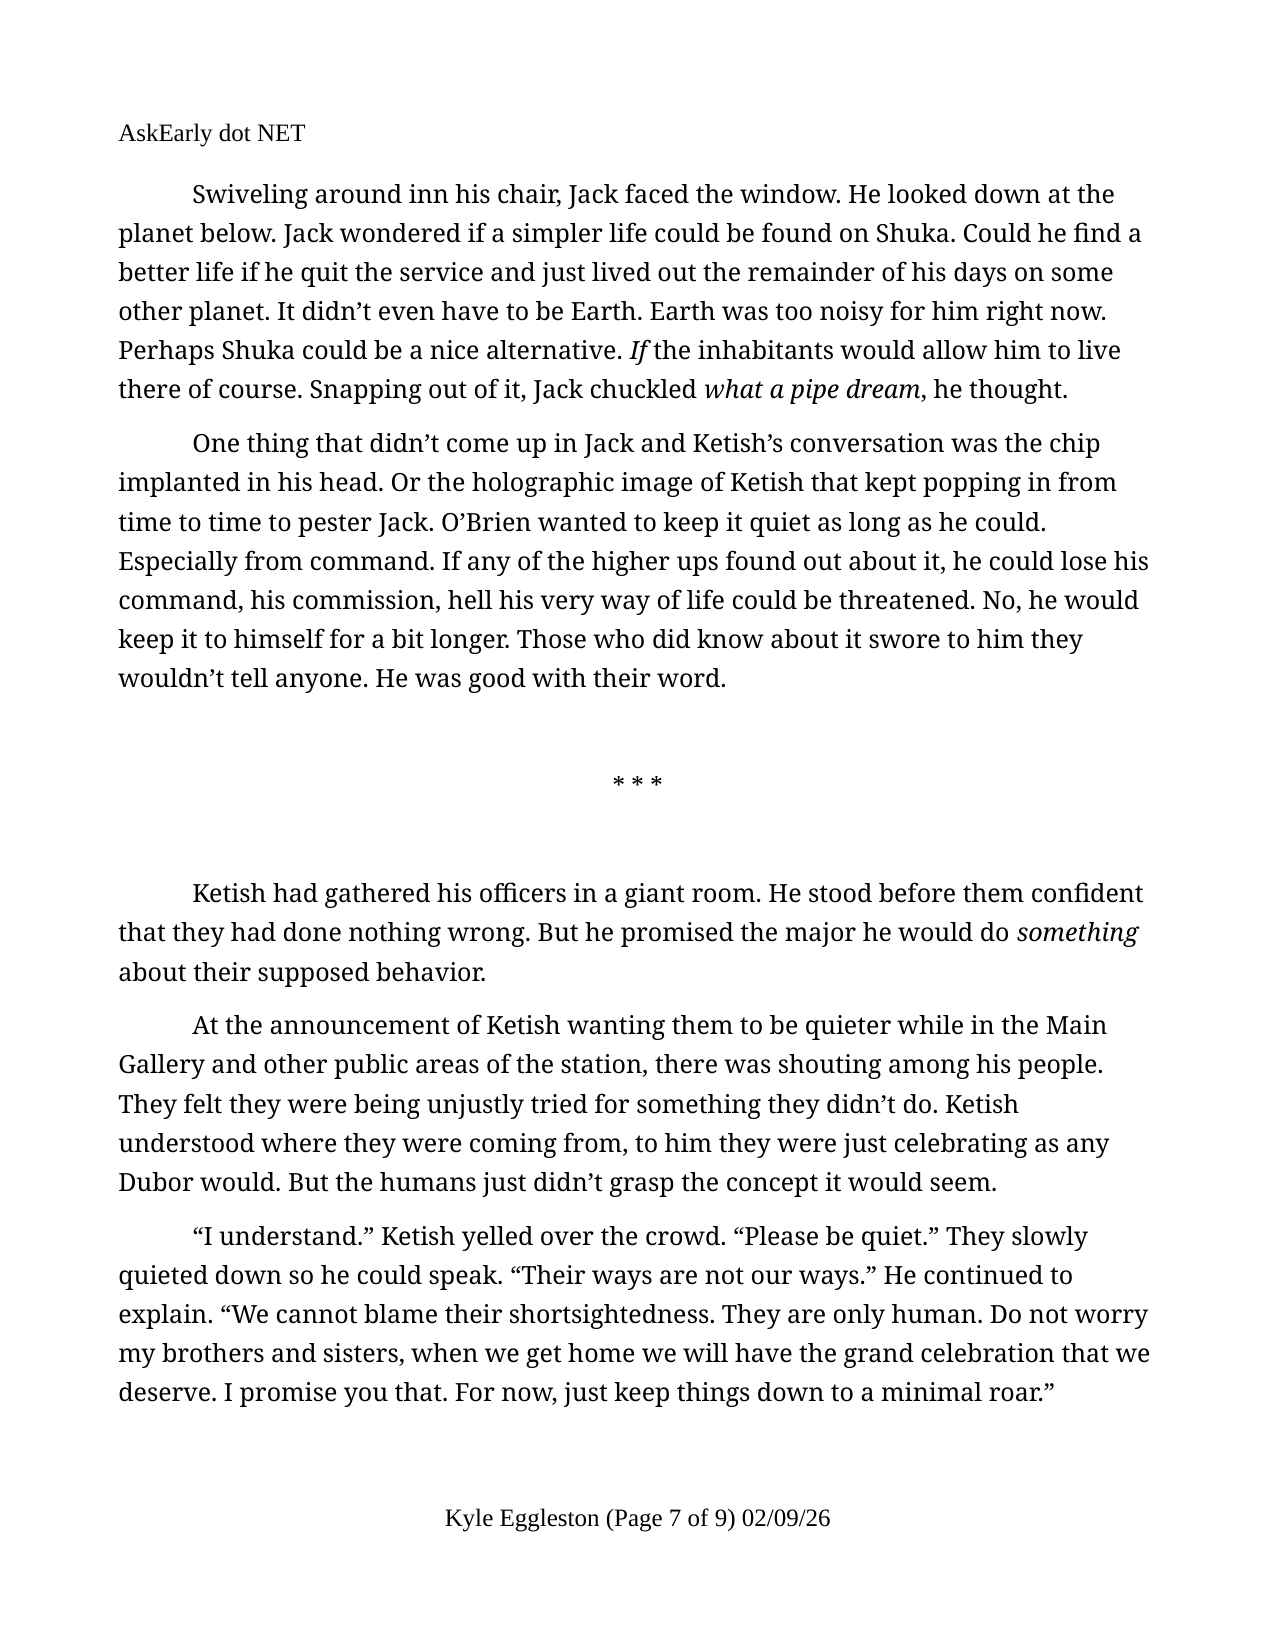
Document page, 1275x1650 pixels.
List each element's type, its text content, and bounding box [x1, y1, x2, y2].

text One thing that didn’t come up in Jack and Ketish’s conversation was the chip implanted in his head. Or the holographic image of Ketish that kept popping in from time to time to pester Jack. O’Brien wanted to keep it quiet as long as he could. Especially from command. If any of the higher ups found out about it, he could lose his command, his commission, hell his very way of life could be threatened. No, he would keep it to himself for a bit longer. Those who did know about it swore to him they wouldn’t tell anyone. He was good with their word. [118, 426, 1157, 695]
text At the announcement of Ketish wanting them to be quieter while in the Main Gallery and other public areas of the station, there was shouting among his people. They felt they were being unjustly tried for something they didn’t do. Ketish understood where they were coming from, to him they were just celebrating as any Dubor would. But the humans just didn’t grasp the concept it would seem. [118, 1008, 1157, 1199]
text Swiveling around inn his chair, Jack faced the window. He looked down at the planet below. Jack wondered if a simpler life could be found on Shuka. Could he find a better life if he quit the service and just lived out the remainder of his days on some other planet. It didn’t even have to be Earth. Earth was too noisy for him right now. Perhaps Shuka could be a nice alternative. If the inhabitants would allow him to live there of course. Snapping out of it, Jack chuckled what a pipe dream, he thought. [118, 176, 1157, 406]
text “I understand.” Ketish yelled over the crowd. “Please be quiet.” They slowly quieted down so he could speak. “Their ways are not our ways.” He continued to explain. “We cannot blame their shortsightedness. They are only human. Do not worry my brothers and sisters, when we get home we will have the grand celebration that we deserve. I promise you that. For now, just keep things down to a minimal roar.” [118, 1218, 1157, 1409]
text * * * [118, 768, 1157, 802]
text Ketish had gathered his officers in a giant room. He stood before them confident that they had done nothing wrong. But he promised the major he would do something about their supposed behavior. [118, 876, 1157, 988]
